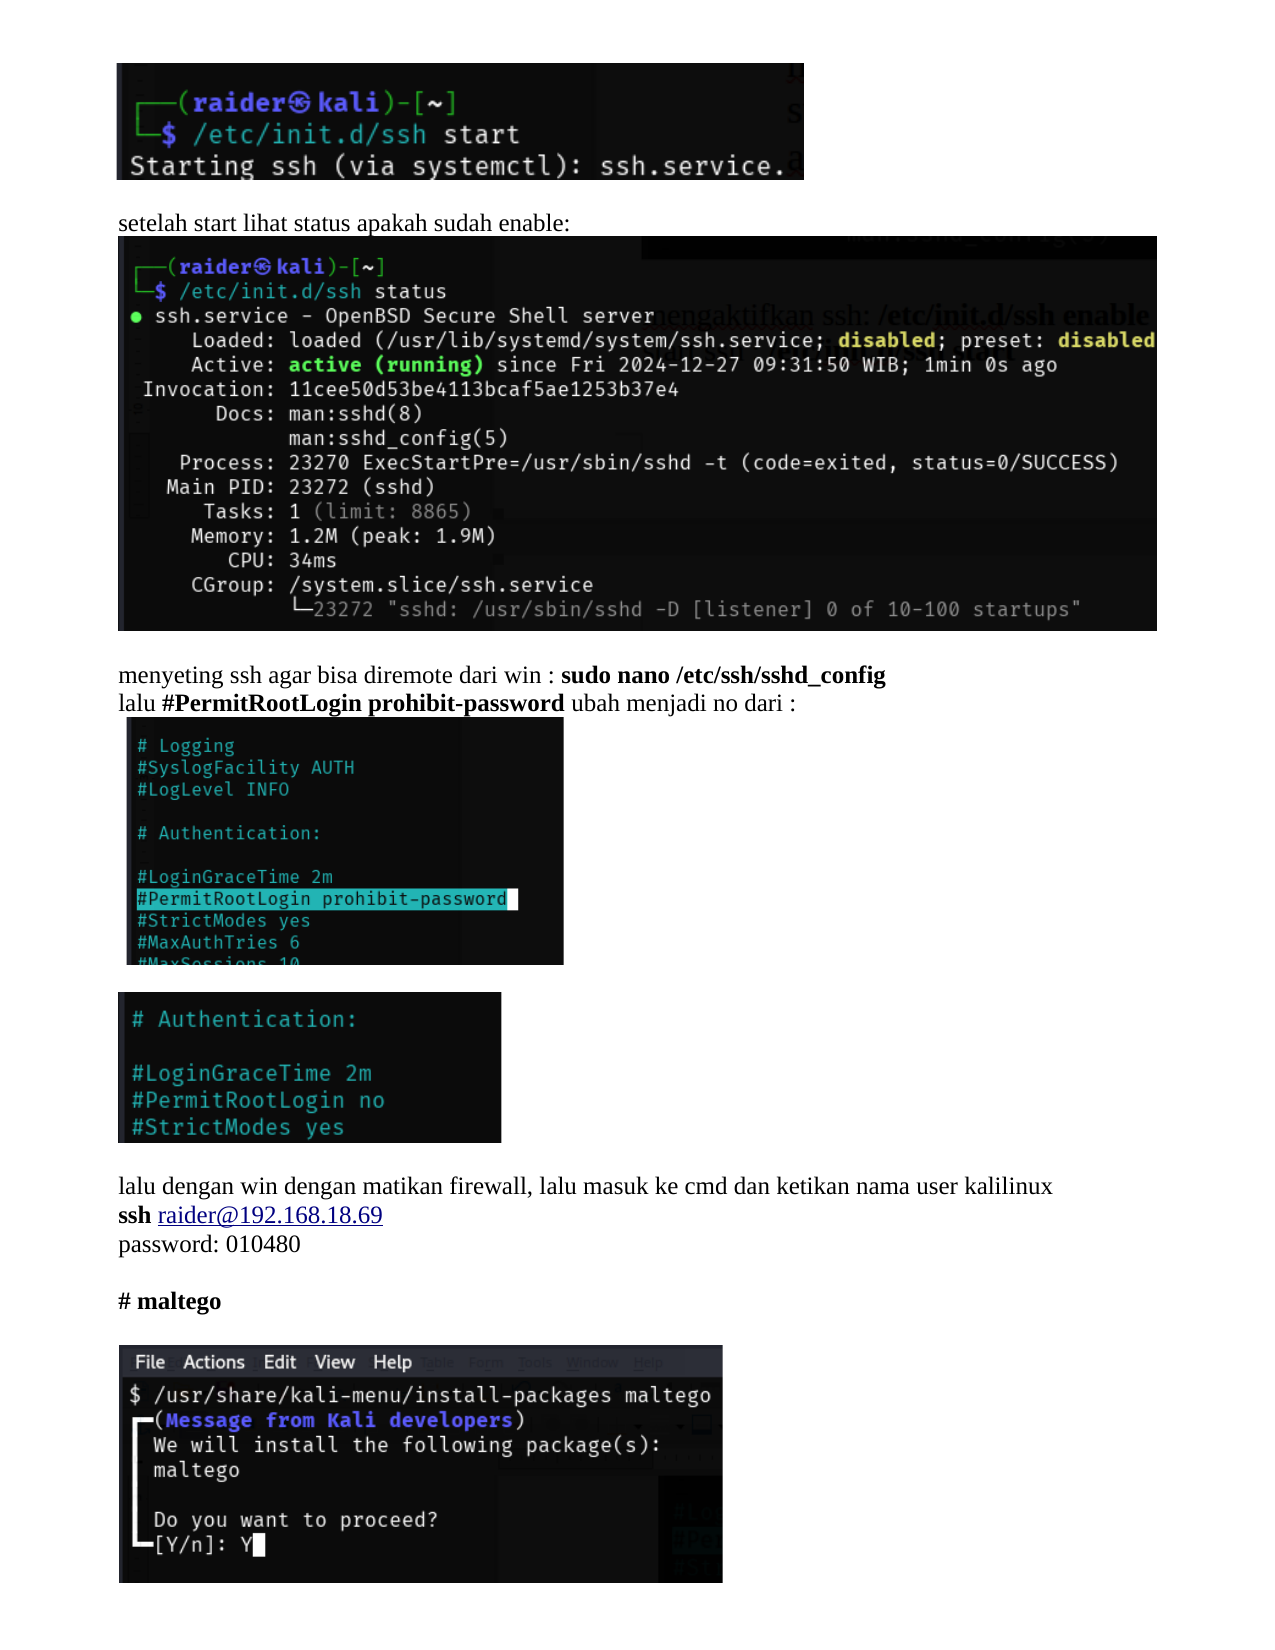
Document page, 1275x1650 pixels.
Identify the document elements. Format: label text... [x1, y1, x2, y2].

text lalu dengan win dengan matikan firewall, lalu masuk ke cmd dan ketikan nama user kalilinux [118, 1171, 1157, 1200]
text ssh raider@192.168.18.69 [118, 1200, 1157, 1229]
text menyeting ssh agar bisa diremote dari win : sudo nano /etc/ssh/sshd_config [118, 660, 1157, 688]
text password: 010480 [118, 1229, 1157, 1257]
picture [126, 717, 564, 965]
text setelah start lihat status apakah sudah enable: [118, 208, 1157, 236]
text lalu #PermitRootLogin prohibit-password ubah menjadi no dari : [118, 688, 1157, 717]
picture [119, 1345, 723, 1583]
picture [118, 236, 1157, 631]
picture [118, 992, 502, 1143]
picture [116, 63, 804, 180]
text # maltego [118, 1286, 1157, 1315]
